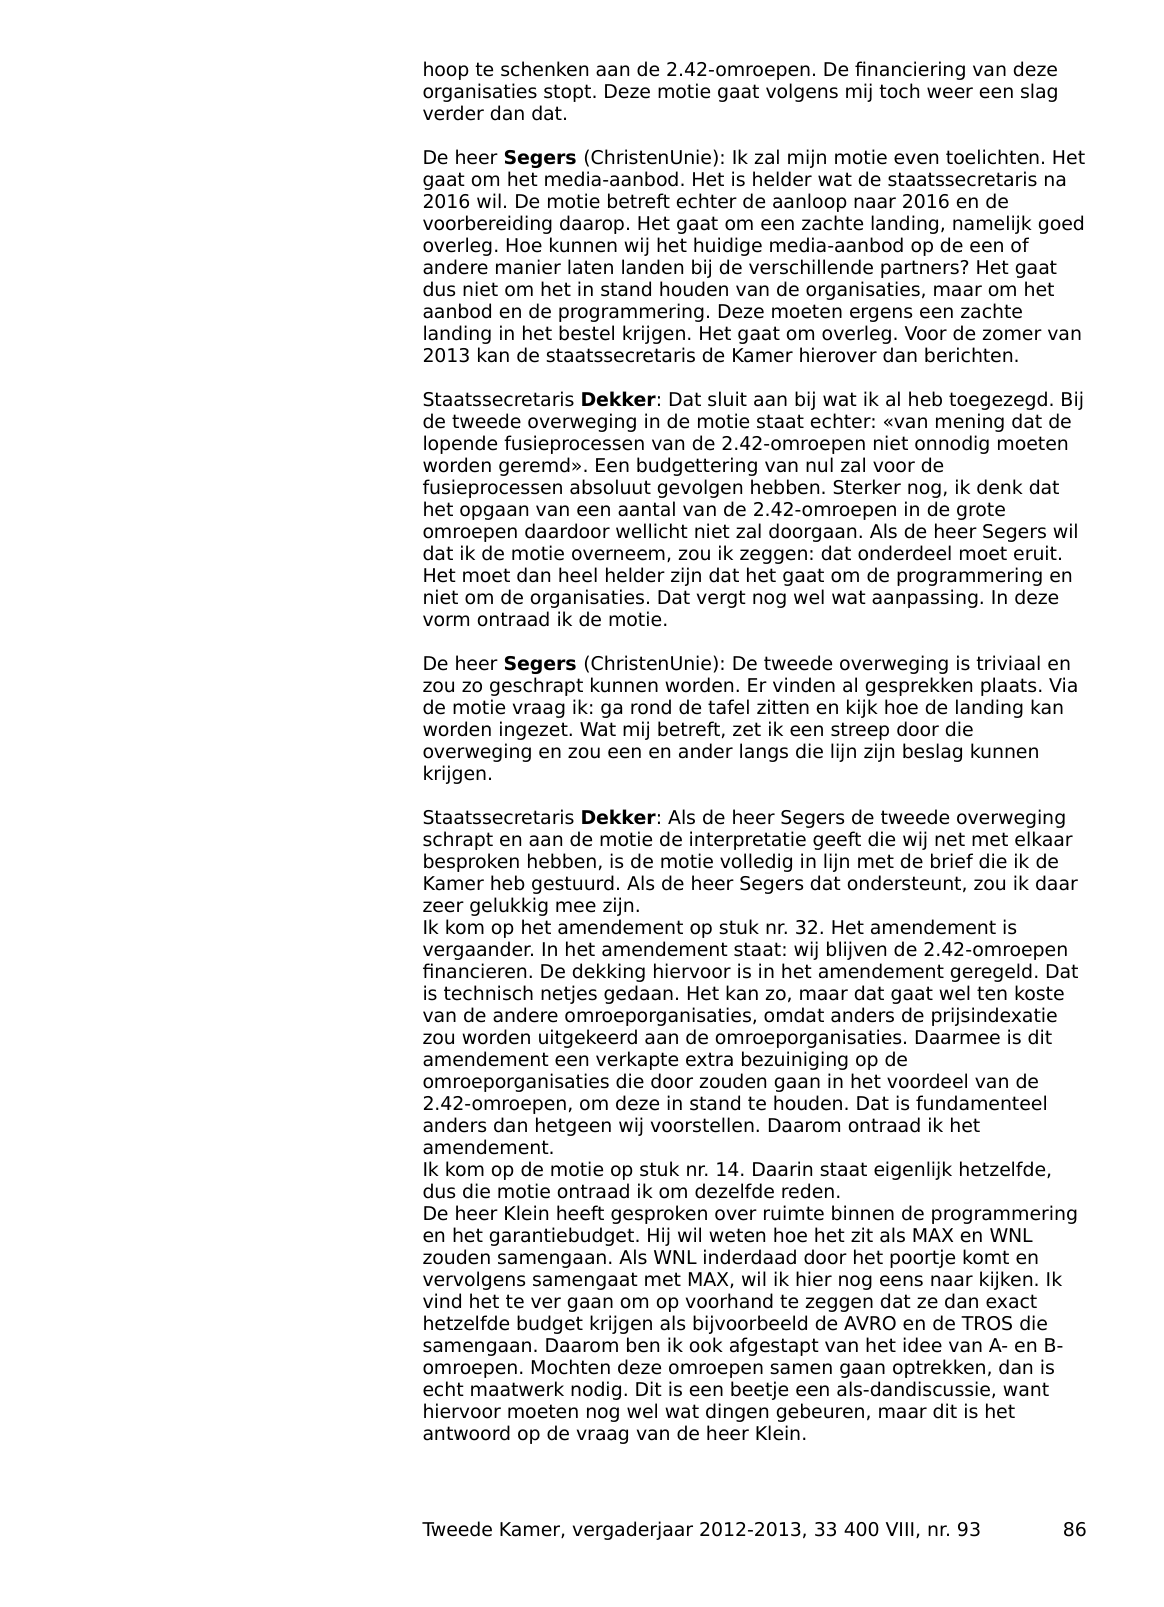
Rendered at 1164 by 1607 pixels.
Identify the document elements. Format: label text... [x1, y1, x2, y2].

text Ik kom op het amendement op stuk nr. 32. Het amendement is vergaander. In het amendement staat: wij blijven de 2.42-omroepen financieren. De dekking hiervoor is in het amendement geregeld. Dat is technisch netjes gedaan. Het kan zo, maar dat gaat wel ten koste van de andere omroeporganisaties, omdat anders de prijsindexatie zou worden uitgekeerd aan de omroeporganisaties. Daarmee is dit amendement een verkapte extra bezuiniging op de omroeporganisaties die door zouden gaan in het voordeel van de 2.42-omroepen, om deze in stand te houden. Dat is fundamenteel anders dan hetgeen wij voorstellen. Daarom ontraad ik het amendement. [422, 917, 1087, 1159]
text Staatssecretaris Dekker: Als de heer Segers de tweede overweging schrapt en aan de motie de interpretatie geeft die wij net met elkaar besproken hebben, is de motie volledig in lijn met de brief die ik de Kamer heb gestuurd. Als de heer Segers dat ondersteunt, zou ik daar zeer gelukkig mee zijn. [422, 807, 1087, 917]
text De heer Segers (ChristenUnie): De tweede overweging is triviaal en zou zo geschrapt kunnen worden. Er vinden al gesprekken plaats. Via de motie vraag ik: ga rond de tafel zitten en kijk hoe de landing kan worden ingezet. Wat mij betreft, zet ik een streep door die overweging en zou een en ander langs die lijn zijn beslag kunnen krijgen. [422, 653, 1087, 785]
text Staatssecretaris Dekker: Dat sluit aan bij wat ik al heb toegezegd. Bij de tweede overweging in de motie staat echter: «van mening dat de lopende fusieprocessen van de 2.42-omroepen niet onnodig moeten worden geremd». Een budgettering van nul zal voor de fusieprocessen absoluut gevolgen hebben. Sterker nog, ik denk dat het opgaan van een aantal van de 2.42-omroepen in de grote omroepen daardoor wellicht niet zal doorgaan. Als de heer Segers wil dat ik de motie overneem, zou ik zeggen: dat onderdeel moet eruit. Het moet dan heel helder zijn dat het gaat om de programmering en niet om de organisaties. Dat vergt nog wel wat aanpassing. In deze vorm ontraad ik de motie. [422, 389, 1087, 631]
text De heer Segers (ChristenUnie): Ik zal mijn motie even toelichten. Het gaat om het media-aanbod. Het is helder wat de staatssecretaris na 2016 wil. De motie betreft echter de aanloop naar 2016 en de voorbereiding daarop. Het gaat om een zachte landing, namelijk goed overleg. Hoe kunnen wij het huidige media-aanbod op de een of andere manier laten landen bij de verschillende partners? Het gaat dus niet om het in stand houden van de organisaties, maar om het aanbod en de programmering. Deze moeten ergens een zachte landing in het bestel krijgen. Het gaat om overleg. Voor de zomer van 2013 kan de staatssecretaris de Kamer hierover dan berichten. [422, 147, 1087, 367]
text De heer Klein heeft gesproken over ruimte binnen de programmering en het garantiebudget. Hij wil weten hoe het zit als MAX en WNL zouden samengaan. Als WNL inderdaad door het poortje komt en vervolgens samengaat met MAX, wil ik hier nog eens naar kijken. Ik vind het te ver gaan om op voorhand te zeggen dat ze dan exact hetzelfde budget krijgen als bijvoorbeeld de AVRO en de TROS die samengaan. Daarom ben ik ook afgestapt van het idee van A- en B-omroepen. Mochten deze omroepen samen gaan optrekken, dan is echt maatwerk nodig. Dit is een beetje een als-dandiscussie, want hiervoor moeten nog wel wat dingen gebeuren, maar dit is het antwoord op de vraag van de heer Klein. [422, 1203, 1087, 1444]
text Ik kom op de motie op stuk nr. 14. Daarin staat eigenlijk hetzelfde, dus die motie ontraad ik om dezelfde reden. [422, 1159, 1087, 1203]
text hoop te schenken aan de 2.42-omroepen. De financiering van deze organisaties stopt. Deze motie gaat volgens mij toch weer een slag verder dan dat. [422, 59, 1087, 125]
